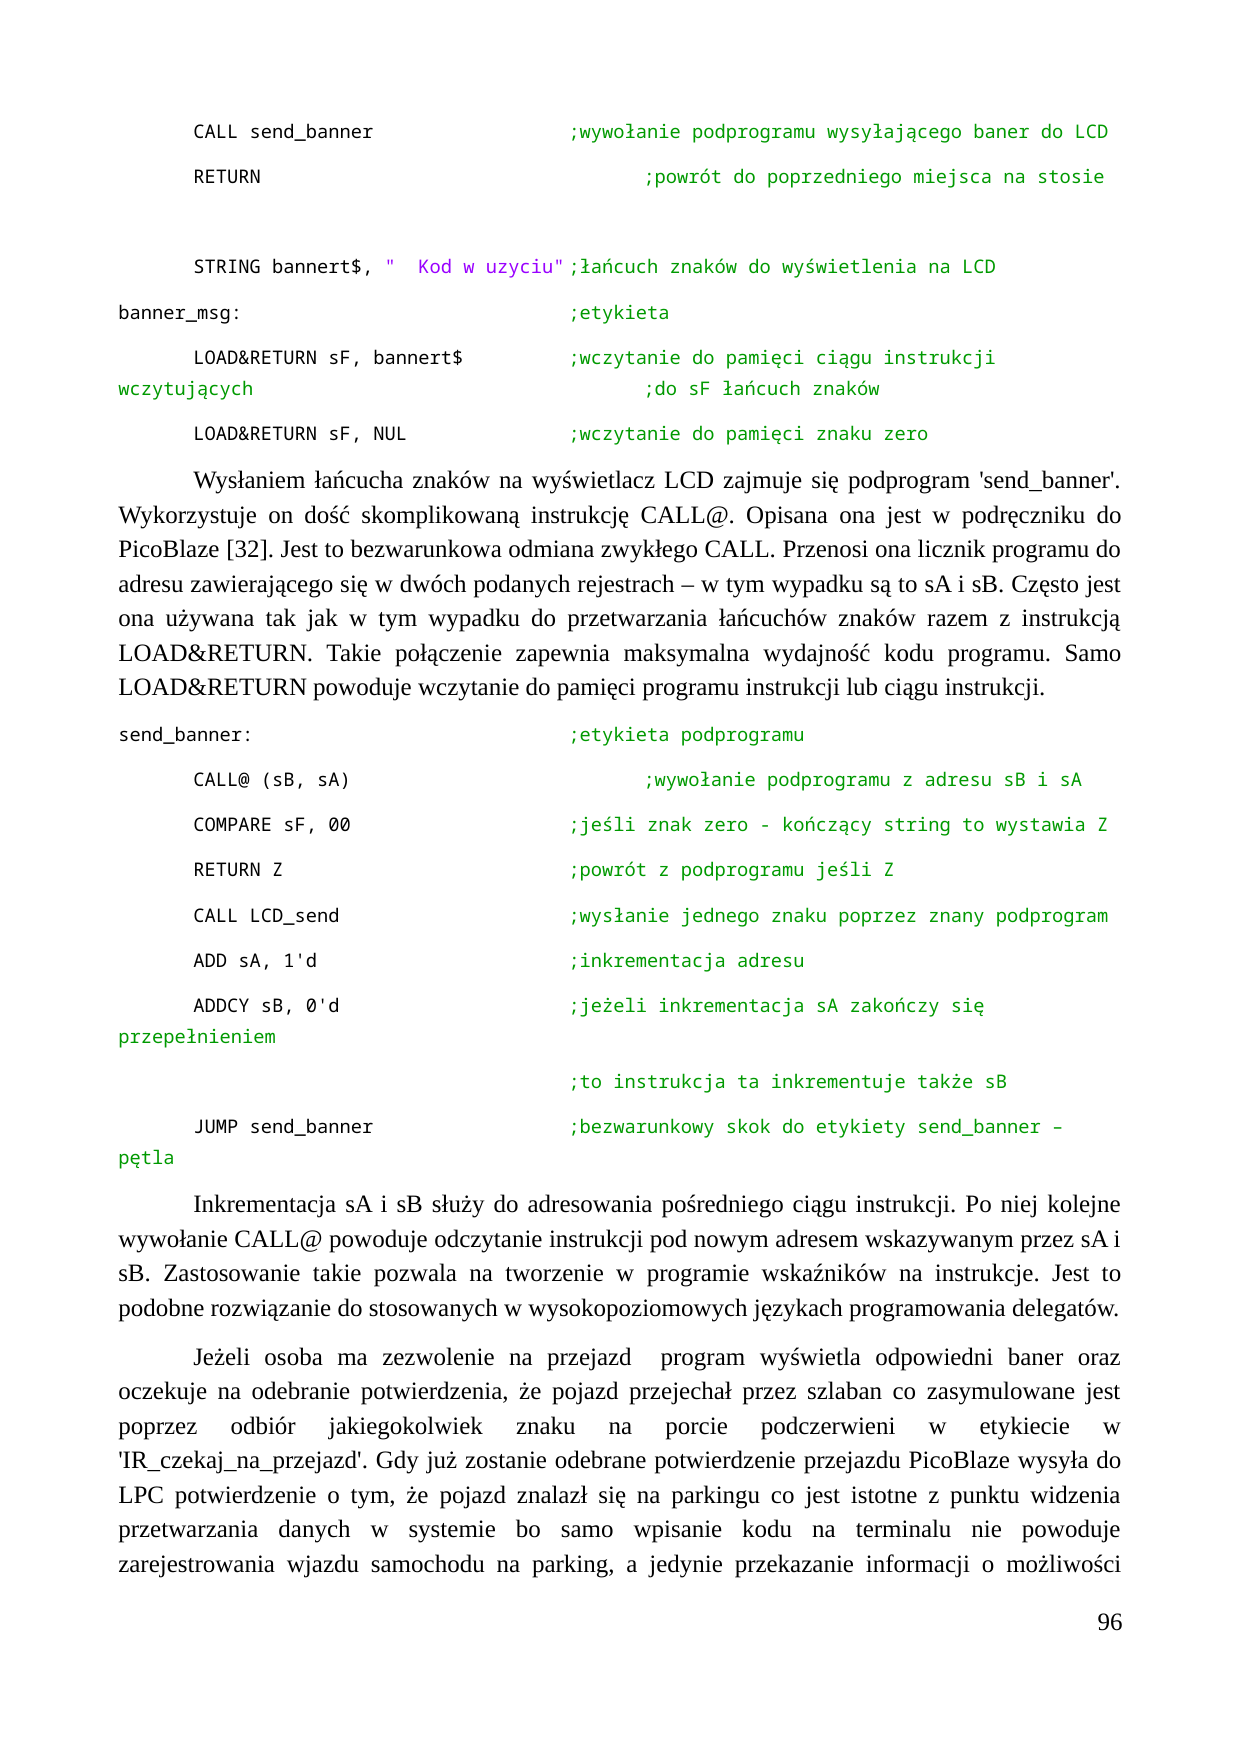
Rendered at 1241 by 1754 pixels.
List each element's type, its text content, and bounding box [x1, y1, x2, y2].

text Wysłaniem łańcucha znaków na wyświetlacz LCD zajmuje się podprogram 'send_banner'. Wykorzystuje on dość skomplikowaną instrukcję CALL@. Opisana ona jest w podręczniku do PicoBlaze [32]. Jest to bezwarunkowa odmiana zwykłego CALL. Przenosi ona licznik programu do adresu zawierającego się w dwóch podanych rejestrach – w tym wypadku są to sA i sB. Często jest ona używana tak jak w tym wypadku do przetwarzania łańcuchów znaków razem z instrukcją LOAD&RETURN. Takie połączenie zapewnia maksymalna wydajność kodu programu. Samo LOAD&RETURN powoduje wczytanie do pamięci programu instrukcji lub ciągu instrukcji. [118, 465, 1122, 701]
text RETURN ;powrót do poprzedniego miejsca na stosie [118, 163, 1122, 189]
text send_banner: ;etykieta podprogramu [118, 721, 1122, 747]
text CALL LCD_send ;wysłanie jednego znaku poprzez znany podprogram [118, 902, 1122, 927]
text JUMP send_banner ;bezwarunkowy skok do etykiety send_banner – pętla [118, 1113, 1122, 1169]
text Inkrementacja sA i sB służy do adresowania pośredniego ciągu instrukcji. Po niej kolejne wywołanie CALL@ powoduje odczytanie instrukcji pod nowym adresem wskazywanym przez sA i sB. Zastosowanie takie pozwala na tworzenie w programie wskaźników na instrukcje. Jest to podobne rozwiązanie do stosowanych w wysokopoziomowych językach programowania delegatów. [118, 1189, 1122, 1321]
text banner_msg: ;etykieta [118, 299, 1122, 324]
text RETURN Z ;powrót z podprogramu jeśli Z [118, 857, 1122, 882]
text ADD sA, 1'd ;inkrementacja adresu [118, 947, 1122, 973]
text LOAD&RETURN sF, bannert$ ;wczytanie do pamięci ciągu instrukcji wczytujących ;do sF łańcuch znaków [118, 344, 1122, 400]
text CALL send_banner ;wywołanie podprogramu wysyłającego baner do LCD [118, 118, 1122, 144]
text ;to instrukcja ta inkrementuje także sB [118, 1068, 1122, 1094]
text CALL@ (sB, sA) ;wywołanie podprogramu z adresu sB i sA [118, 766, 1122, 792]
text ADDCY sB, 0'd ;jeżeli inkrementacja sA zakończy się przepełnieniem [118, 992, 1122, 1048]
text LOAD&RETURN sF, NUL ;wczytanie do pamięci znaku zero [118, 420, 1122, 446]
text STRING bannert$, " Kod w uzyciu" ;łańcuch znaków do wyświetlenia na LCD [118, 254, 1122, 279]
text Jeżeli osoba ma zezwolenie na przejazd program wyświetla odpowiedni baner oraz oczekuje na odebranie potwierdzenia, że pojazd przejechał przez szlaban co zasymulowane jest poprzez odbiór jakiegokolwiek znaku na porcie podczerwieni w etykiecie w 'IR_czekaj_na_przejazd'. Gdy już zostanie odebrane potwierdzenie przejazdu PicoBlaze wysyła do LPC potwierdzenie o tym, że pojazd znalazł się na parkingu co jest istotne z punktu widzenia przetwarzania danych w systemie bo samo wpisanie kodu na terminalu nie powoduje zarejestrowania wjazdu samochodu na parking, a jedynie przekazanie informacji o możliwości [118, 1342, 1122, 1577]
text COMPARE sF, 00 ;jeśli znak zero - kończący string to wystawia Z [118, 812, 1122, 837]
